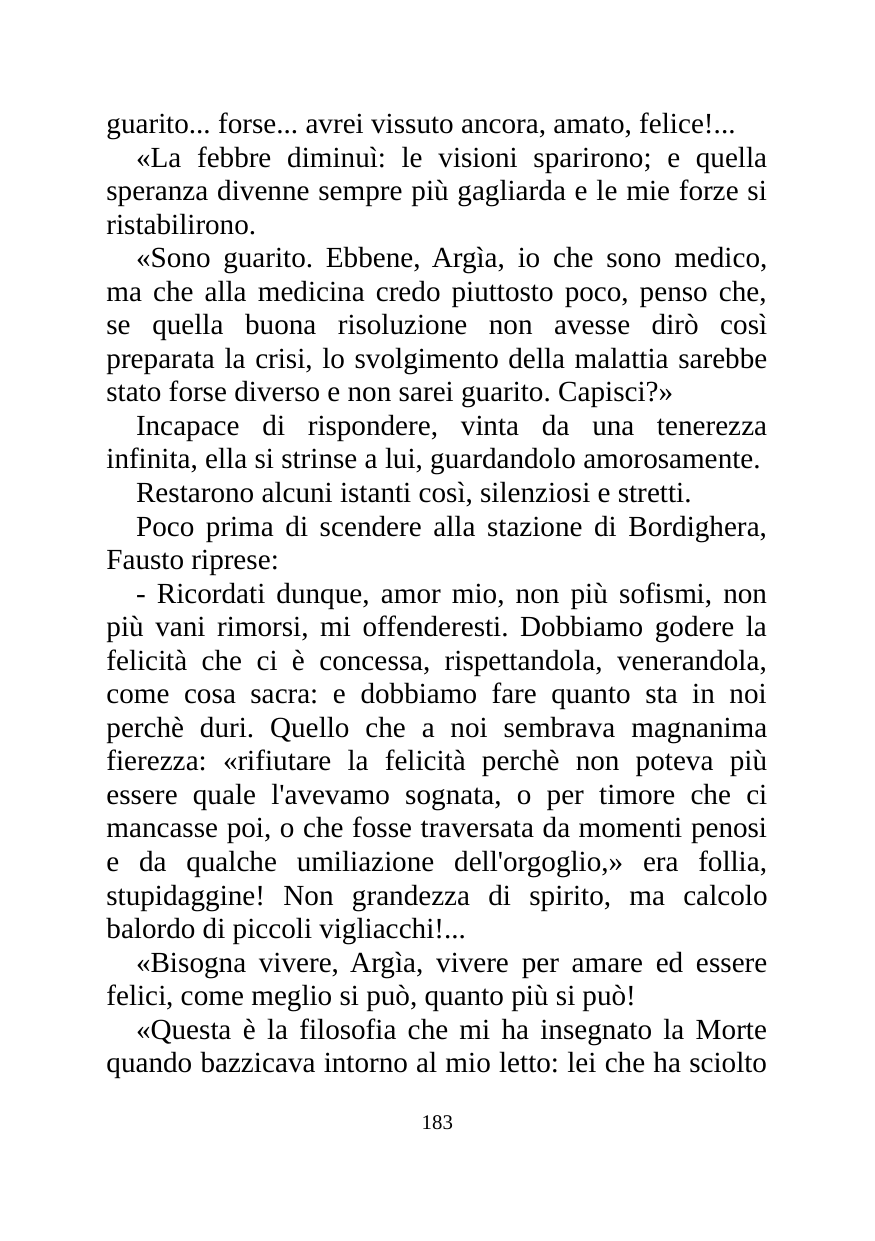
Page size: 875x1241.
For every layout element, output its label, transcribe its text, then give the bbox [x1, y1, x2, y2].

text guarito... forse... avrei vissuto ancora, amato, felice!... [106, 106, 768, 140]
text «Sono guarito. Ebbene, Argìa, io che sono medico, ma che alla medicina credo piuttosto poco, penso che, se quella buona risoluzione non avesse dirò così preparata la crisi, lo svolgimento della malattia sarebbe stato forse diverso e non sarei guarito. Capisci?» [106, 240, 768, 408]
text «Questa è la filosofia che mi ha insegnato la Morte quando bazzicava intorno al mio letto: lei che ha sciolto [106, 1012, 768, 1079]
text «La febbre diminuì: le visioni sparirono; e quella speranza divenne sempre più gagliarda e le mie forze si ristabilirono. [106, 140, 768, 240]
text Poco prima di scendere alla stazione di Bordighera, Fausto riprese: [106, 509, 768, 576]
text - Ricordati dunque, amor mio, non più sofismi, non più vani rimorsi, mi offenderesti. Dobbiamo godere la felicità che ci è concessa, rispettandola, venerandola, come cosa sacra: e dobbiamo fare quanto sta in noi perchè duri. Quello che a noi sembrava magnanima fierezza: «rifiutare la felicità perchè non poteva più essere quale l'avevamo sognata, o per timore che ci mancasse poi, o che fosse traversata da momenti penosi e da qualche umiliazione dell'orgoglio,» era follia, stupidaggine! Non grandezza di spirito, ma calcolo balordo di piccoli vigliacchi!... [106, 576, 768, 945]
text Restarono alcuni istanti così, silenziosi e stretti. [106, 475, 768, 509]
text «Bisogna vivere, Argìa, vivere per amare ed essere felici, come meglio si può, quanto più si può! [106, 945, 768, 1012]
text Incapace di rispondere, vinta da una tenerezza infinita, ella si strinse a lui, guardandolo amorosamente. [106, 408, 768, 475]
